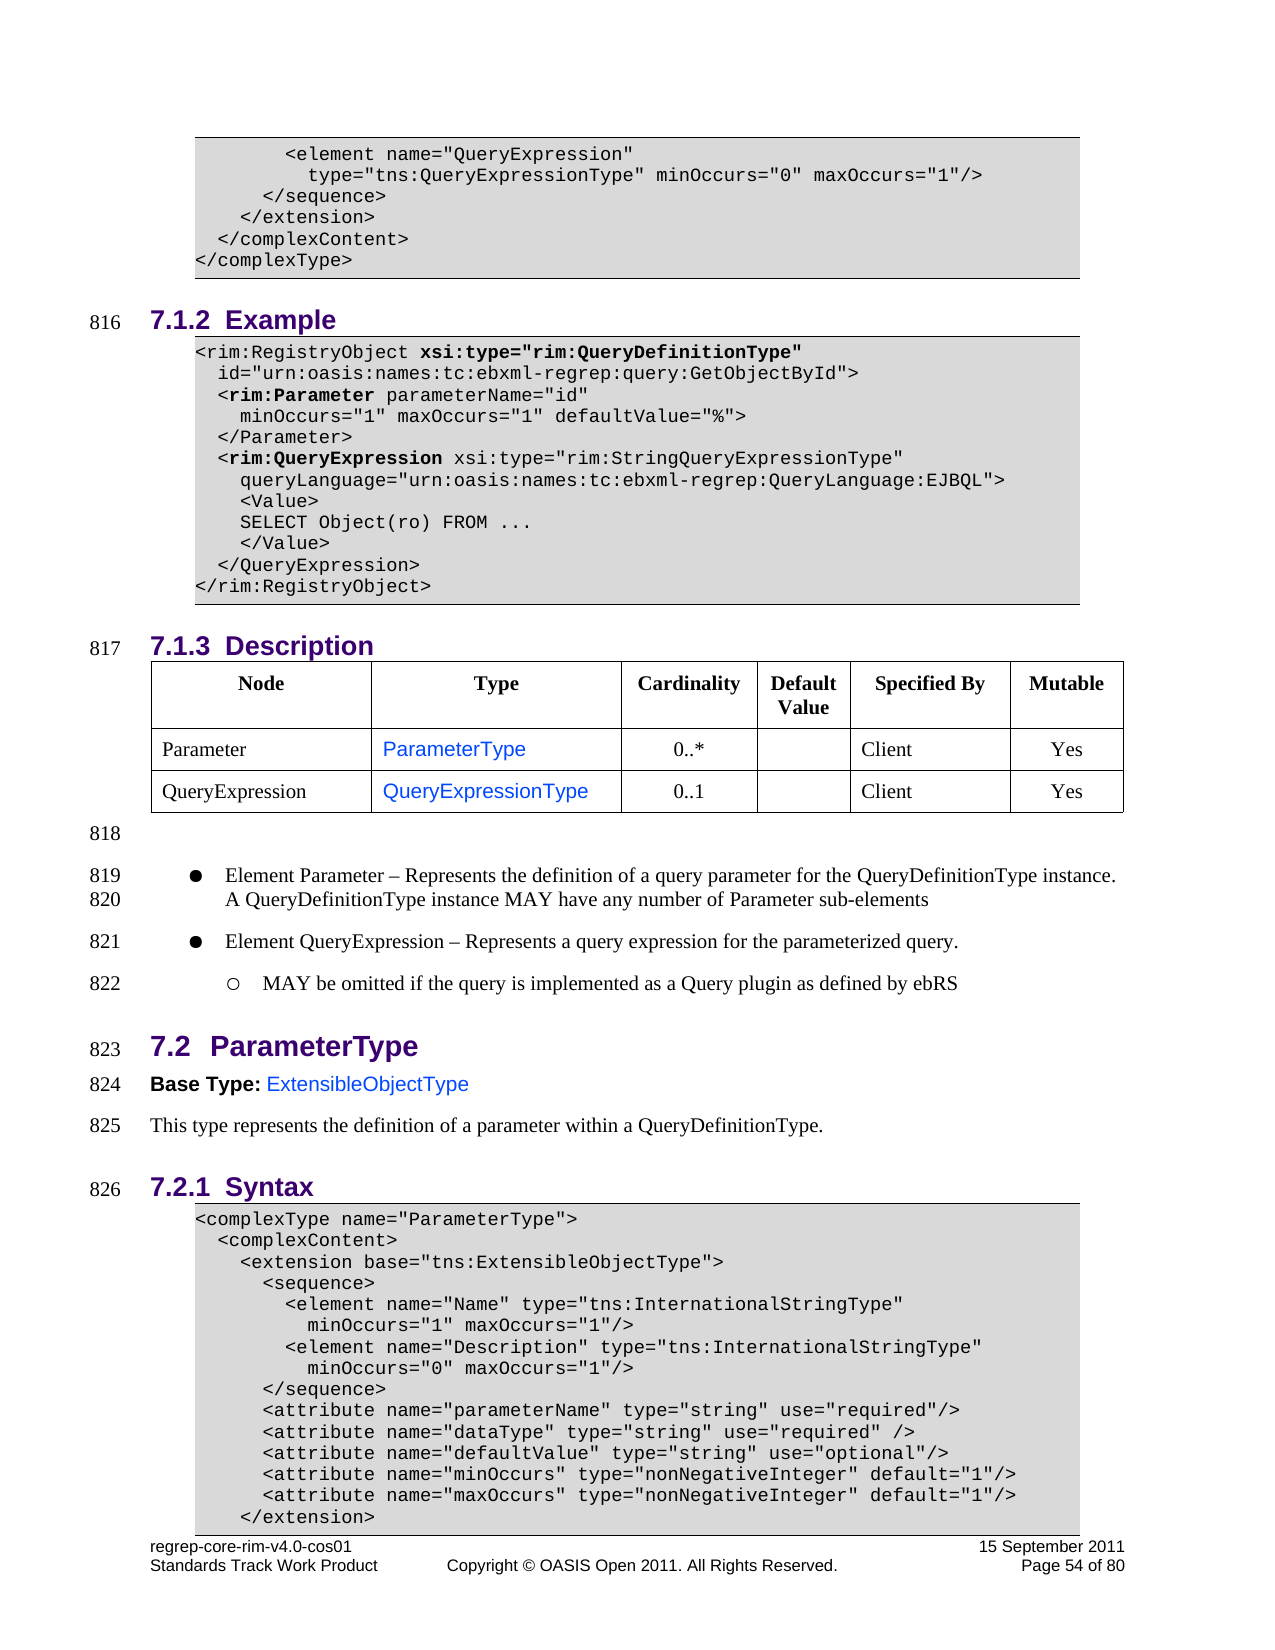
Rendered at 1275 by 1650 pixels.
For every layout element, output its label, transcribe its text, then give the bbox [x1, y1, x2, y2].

text minOccurs="0" maxOccurs="1"/> [195, 1351, 1080, 1373]
table_cell [758, 771, 850, 812]
subtitle Description [150, 630, 1125, 661]
table_header Mutable [1011, 662, 1123, 728]
subtitle ParameterType [150, 1029, 1125, 1062]
table_header Type [372, 662, 621, 728]
text </sequence> [195, 1373, 1080, 1394]
text </rim:RegistryObject> [195, 569, 1080, 604]
text <complexType name="ParameterType"> [195, 1204, 1080, 1224]
table_cell 0..* [622, 729, 757, 770]
text </complexContent> [195, 222, 1080, 243]
list Element Parameter – Represents the definition of a query parameter for the QueryDefinitionType instance. A QueryDefinitionType instance MAY have any number of Parameter sub-elements [187, 863, 1125, 911]
list Element QueryExpression – Represents a query expression for the parameterized query. [187, 929, 1125, 953]
text <element name="QueryExpression" [195, 138, 1080, 158]
table_cell ParameterType [372, 729, 621, 770]
text </Parameter> [195, 421, 1080, 442]
subtitle Syntax [150, 1171, 1125, 1203]
text <attribute name="minOccurs" type="nonNegativeInteger" default="1"/> [195, 1458, 1080, 1479]
text <element name="Name" type="tns:InternationalStringType" [195, 1288, 1080, 1309]
text <rim:Parameter parameterName="id" [195, 378, 1080, 399]
text </sequence> [195, 180, 1080, 201]
text <complexContent> [195, 1224, 1080, 1245]
text <element name="Description" type="tns:InternationalStringType" [195, 1330, 1080, 1351]
text Base Type: ExtensibleObjectType [150, 1071, 1125, 1096]
text </complexType> [195, 243, 1080, 278]
text <attribute name="defaultValue" type="string" use="optional"/> [195, 1436, 1080, 1458]
table_cell Yes [1011, 771, 1123, 812]
table_cell 0..1 [622, 771, 757, 812]
text <rim:QueryExpression xsi:type="rim:StringQueryExpressionType" [195, 442, 1080, 463]
table_cell Yes [1011, 729, 1123, 770]
table_header Node [152, 662, 371, 728]
text minOccurs="1" maxOccurs="1"/> [195, 1309, 1080, 1330]
text </QueryExpression> [195, 548, 1080, 569]
table_header Cardinality [622, 662, 757, 728]
text <attribute name="parameterName" type="string" use="required"/> [195, 1394, 1080, 1415]
text minOccurs="1" maxOccurs="1" defaultValue="%"> [195, 399, 1080, 421]
text </Value> [195, 527, 1080, 548]
text This type represents the definition of a parameter within a QueryDefinitionType. [150, 1113, 1125, 1137]
text <attribute name="maxOccurs" type="nonNegativeInteger" default="1"/> [195, 1479, 1080, 1500]
table_cell Client [851, 729, 1010, 770]
table_cell QueryExpressionType [372, 771, 621, 812]
subtitle Example [150, 304, 1125, 336]
text SELECT Object(ro) FROM ... [195, 506, 1080, 527]
table_header Specified By [851, 662, 1010, 728]
text </extension> [195, 1500, 1080, 1535]
list MAY be omitted if the query is implemented as a Query plugin as defined by ebRS [225, 971, 1125, 995]
text <rim:RegistryObject xsi:type="rim:QueryDefinitionType" [195, 337, 1080, 357]
text id="urn:oasis:names:tc:ebxml-regrep:query:GetObjectById"> [195, 357, 1080, 378]
table_header Default Value [758, 662, 850, 728]
text <sequence> [195, 1266, 1080, 1288]
text </extension> [195, 201, 1080, 222]
text <extension base="tns:ExtensibleObjectType"> [195, 1245, 1080, 1266]
text queryLanguage="urn:oasis:names:tc:ebxml-regrep:QueryLanguage:EJBQL"> [195, 463, 1080, 484]
table_cell [758, 729, 850, 770]
table_cell Client [851, 771, 1010, 812]
text <Value> [195, 484, 1080, 506]
table_cell Parameter [152, 729, 371, 770]
table_cell QueryExpression [152, 771, 371, 812]
text <attribute name="dataType" type="string" use="required" /> [195, 1415, 1080, 1436]
text type="tns:QueryExpressionType" minOccurs="0" maxOccurs="1"/> [195, 158, 1080, 180]
